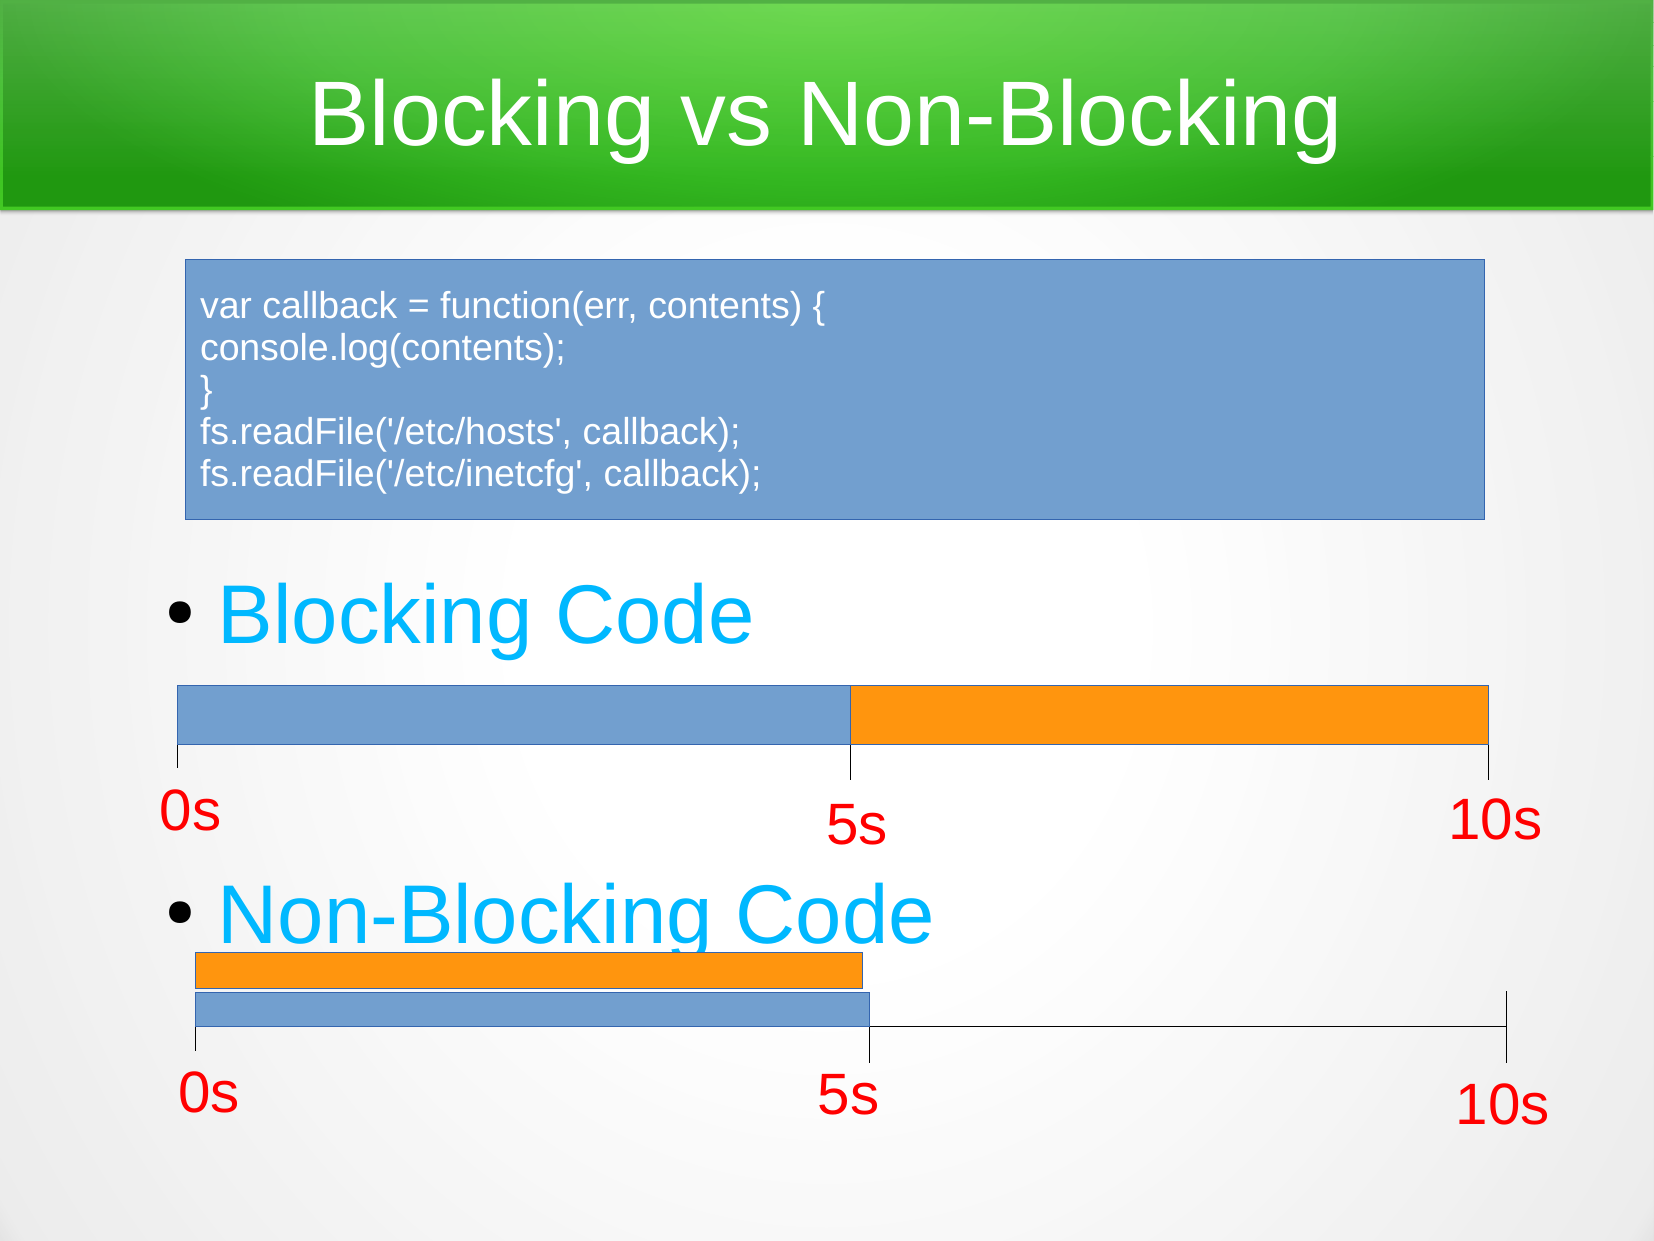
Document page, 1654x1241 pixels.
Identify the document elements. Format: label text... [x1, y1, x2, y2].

text_box 0s [163, 1052, 266, 1133]
text_box 10s [1433, 779, 1568, 860]
text_box 0s [144, 769, 247, 850]
text_box [177, 685, 1489, 766]
text_box [195, 991, 870, 1049]
title Blocking vs Non-Blocking [82, 49, 1571, 179]
text_box 10s [1440, 1064, 1576, 1144]
text_box 5s [811, 784, 914, 860]
text_box var callback = function(err, contents) { console.log(contents); } fs.readFile('/etc/hosts', callback); fs.readFile('/etc/inetcfg', callback); [185, 259, 1485, 520]
text_box [195, 952, 863, 989]
text_box Non-Blocking Code [150, 860, 1178, 969]
text_box 5s [803, 1054, 906, 1134]
text_box Blocking Code [150, 561, 1178, 669]
